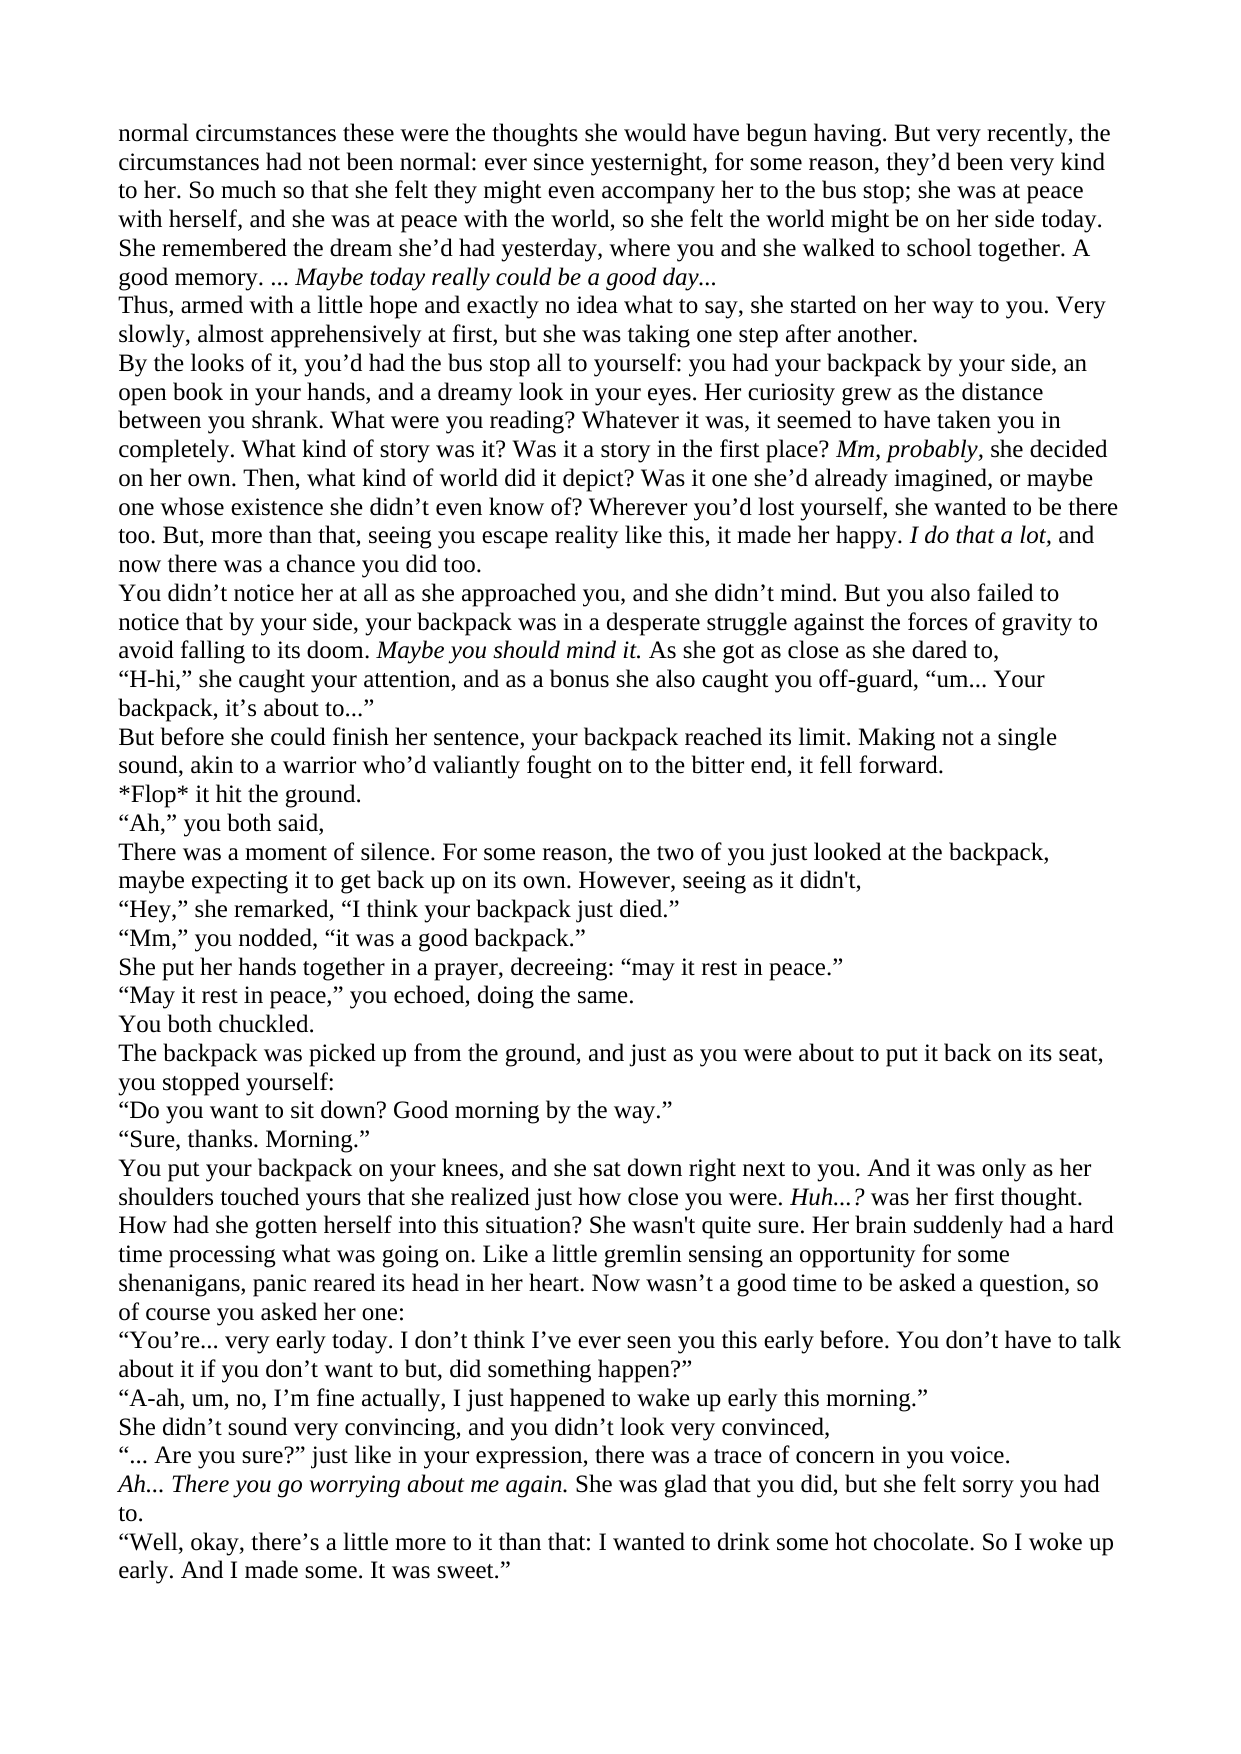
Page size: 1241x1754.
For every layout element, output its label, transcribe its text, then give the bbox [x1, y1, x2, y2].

text You both chuckled. [118, 1009, 1122, 1038]
text Ah... There you go worrying about me again. She was glad that you did, but she felt sorry you had to. [118, 1469, 1122, 1527]
text “May it rest in peace,” you echoed, doing the same. [118, 981, 1122, 1009]
text *Flop* it hit the ground. [118, 779, 1122, 808]
text “Mm,” you nodded, “it was a good backpack.” [118, 923, 1122, 952]
text By the looks of it, you’d had the bus stop all to yourself: you had your backpack by your side, an open book in your hands, and a dreamy look in your eyes. Her curiosity grew as the distance between you shrank. What were you reading? Whatever it was, it seemed to have taken you in completely. What kind of story was it? Was it a story in the first place? Mm, probably, she decided on her own. Then, what kind of world did it depict? Was it one she’d already imagined, or maybe one whose existence she didn’t even know of? Wherever you’d lost yourself, she wanted to be there too. But, more than that, seeing you escape reality like this, it made her happy. I do that a lot, and now there was a chance you did too. [118, 348, 1122, 578]
text “You’re... very early today. I don’t think I’ve ever seen you this early before. You don’t have to talk about it if you don’t want to but, did something happen?” [118, 1326, 1122, 1383]
text Thus, armed with a little hope and exactly no idea what to say, she started on her way to you. Very slowly, almost apprehensively at first, but she was taking one step after another. [118, 291, 1122, 348]
text There was a moment of silence. For some reason, the two of you just looked at the backpack, maybe expecting it to get back up on its own. However, seeing as it didn't, [118, 837, 1122, 894]
text “Well, okay, there’s a little more to it than that: I wanted to drink some hot chocolate. So I woke up early. And I made some. It was sweet.” [118, 1527, 1122, 1584]
text You put your backpack on your knees, and she sat down right next to you. And it was only as her shoulders touched yours that she realized just how close you were. Huh...? was her first thought. How had she gotten herself into this situation? She wasn't quite sure. Her brain suddenly had a hard time processing what was going on. Like a little gremlin sensing an opportunity for some shenanigans, panic reared its head in her heart. Now wasn’t a good time to be asked a question, so of course you asked her one: [118, 1153, 1122, 1326]
text normal circumstances these were the thoughts she would have begun having. But very recently, the circumstances had not been normal: ever since yesternight, for some reason, they’d been very kind to her. So much so that she felt they might even accompany her to the bus stop; she was at peace with herself, and she was at peace with the world, so she felt the world might be on her side today. She remembered the dream she’d had yesterday, where you and she walked to school together. A good memory. ... Maybe today really could be a good day... [118, 118, 1122, 291]
text “... Are you sure?” just like in your expression, there was a trace of concern in you voice. [118, 1441, 1122, 1469]
text “Hey,” she remarked, “I think your backpack just died.” [118, 894, 1122, 923]
text She didn’t sound very convincing, and you didn’t look very convinced, [118, 1412, 1122, 1441]
text But before she could finish her sentence, your backpack reached its limit. Making not a single sound, akin to a warrior who’d valiantly fought on to the bitter end, it fell forward. [118, 722, 1122, 779]
text “Sure, thanks. Morning.” [118, 1124, 1122, 1153]
text “H-hi,” she caught your attention, and as a bonus she also caught you off-guard, “um... Your backpack, it’s about to...” [118, 664, 1122, 722]
text The backpack was picked up from the ground, and just as you were about to put it back on its seat, you stopped yourself: [118, 1038, 1122, 1096]
text You didn’t notice her at all as she approached you, and she didn’t mind. But you also failed to notice that by your side, your backpack was in a desperate struggle against the forces of gravity to avoid falling to its doom. Maybe you should mind it. As she got as close as she dared to, [118, 578, 1122, 664]
text “Do you want to sit down? Good morning by the way.” [118, 1096, 1122, 1124]
text “A-ah, um, no, I’m fine actually, I just happened to wake up early this morning.” [118, 1383, 1122, 1412]
text She put her hands together in a prayer, decreeing: “may it rest in peace.” [118, 952, 1122, 981]
text “Ah,” you both said, [118, 808, 1122, 837]
